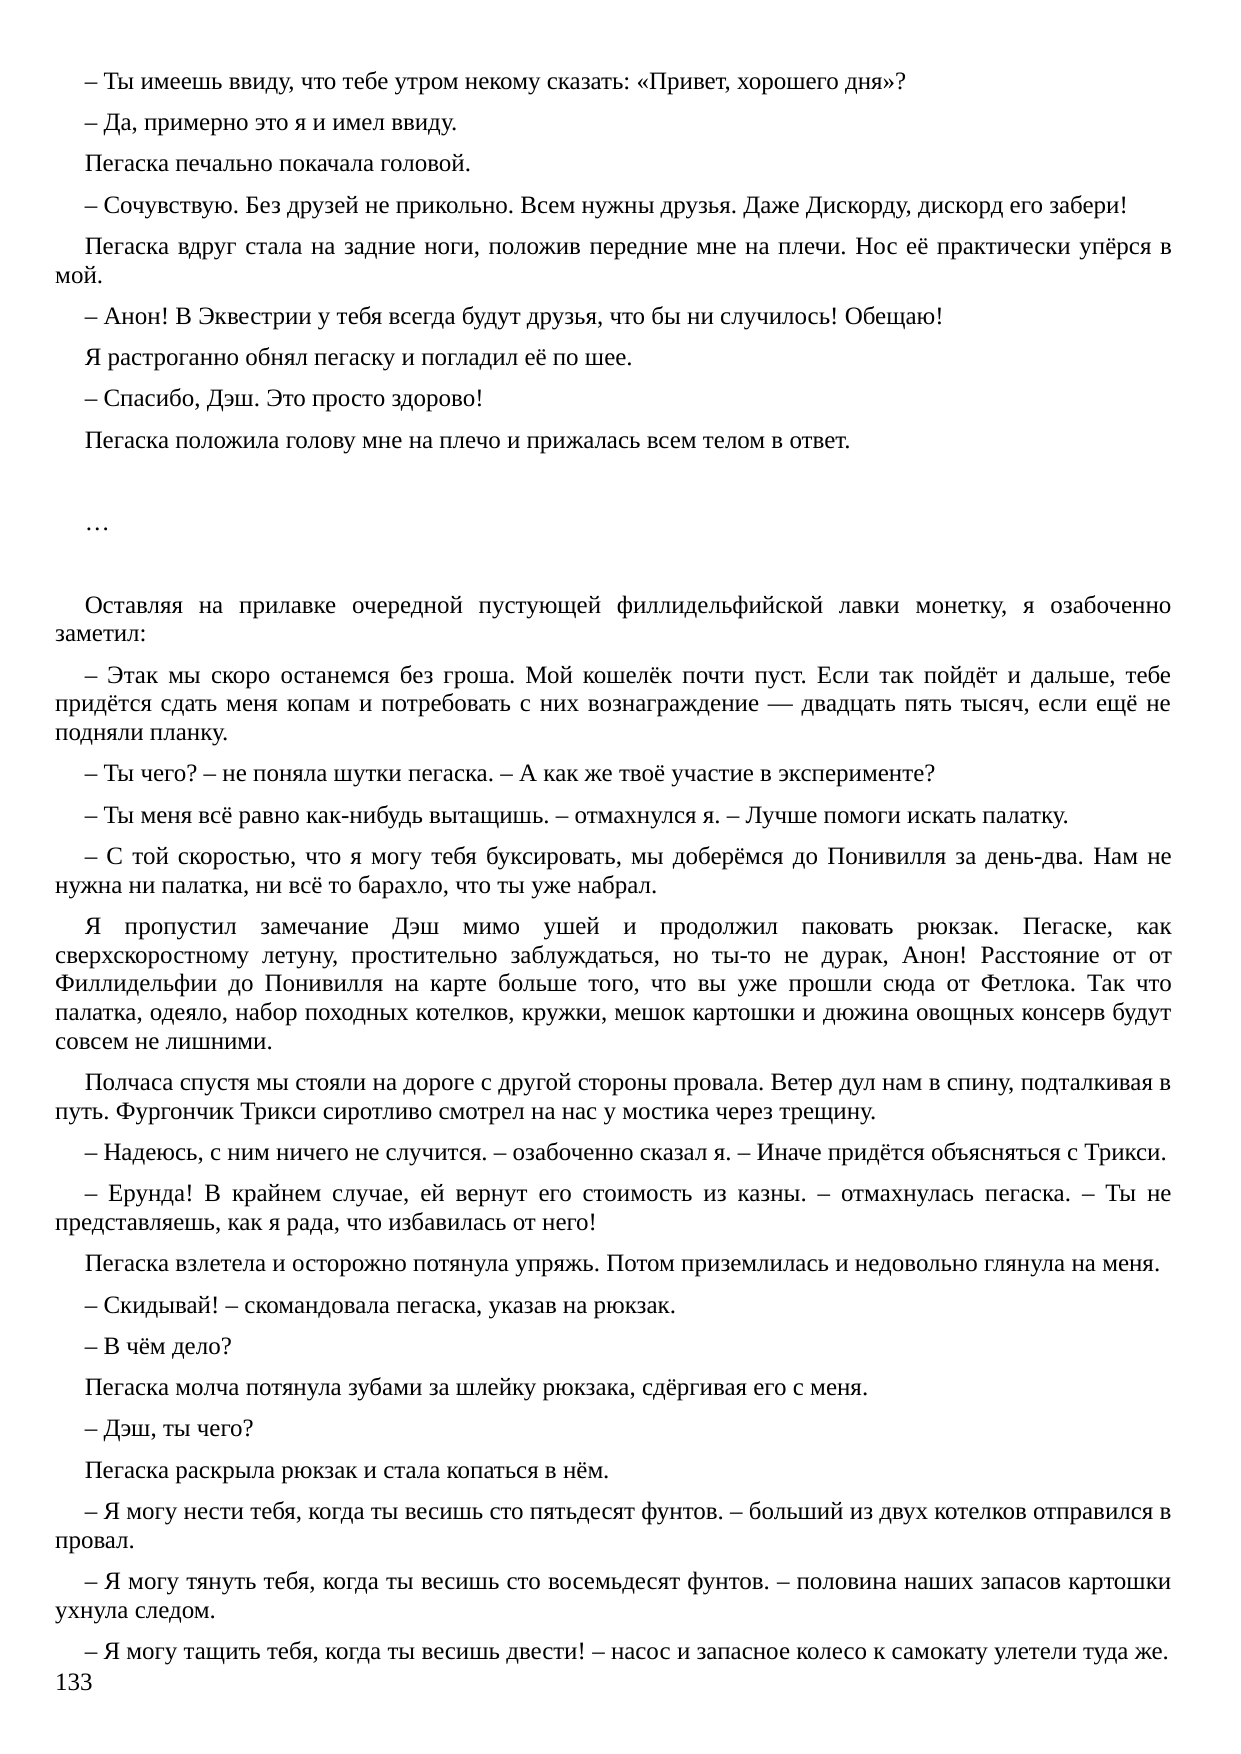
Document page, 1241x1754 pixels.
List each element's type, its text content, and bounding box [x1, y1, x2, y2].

text – Дэш, ты чего? [55, 1413, 1173, 1442]
text – С той скоростью, что я могу тебя буксировать, мы доберёмся до Понивилля за день-два. Нам не нужна ни палатка, ни всё то барахло, что ты уже набрал. [55, 841, 1173, 898]
text – Ерунда! В крайнем случае, ей вернут его стоимость из казны. – отмахнулась пегаска. – Ты не представляешь, как я рада, что избавилась от него! [55, 1178, 1173, 1236]
text – Анон! В Эквестрии у тебя всегда будут друзья, что бы ни случилось! Обещаю! [55, 301, 1173, 330]
text – Сочувствую. Без друзей не прикольно. Всем нужны друзья. Даже Дискорду, дискорд его забери! [55, 190, 1173, 218]
text Пегаска положила голову мне на плечо и прижалась всем телом в ответ. [55, 425, 1173, 453]
text Пегаска молча потянула зубами за шлейку рюкзака, сдёргивая его с меня. [55, 1372, 1173, 1401]
text Я пропустил замечание Дэш мимо ушей и продолжил паковать рюкзак. Пегаске, как сверхскоростному летуну, простительно заблуждаться, но ты-то не дурак, Анон! Расстояние от от Филлидельфии до Понивилля на карте больше того, что вы уже прошли сюда от Фетлока. Так что палатка, одеяло, набор походных котелков, кружки, мешок картошки и дюжина овощных консерв будут совсем не лишними. [55, 911, 1173, 1055]
text Пегаска взлетела и осторожно потянула упряжь. Потом приземлилась и недовольно глянула на меня. [55, 1248, 1173, 1277]
text Пегаска печально покачала головой. [55, 148, 1173, 177]
text – Я могу тянуть тебя, когда ты весишь сто восемьдесят фунтов. – половина наших запасов картошки ухнула следом. [55, 1566, 1173, 1623]
text – В чём дело? [55, 1331, 1173, 1360]
text – Я могу нести тебя, когда ты весишь сто пятьдесят фунтов. – больший из двух котелков отправился в провал. [55, 1496, 1173, 1553]
text – Ты чего? – не поняла шутки пегаска. – А как же твоё участие в эксперименте? [55, 758, 1173, 787]
text – Надеюсь, с ним ничего не случится. – озабоченно сказал я. – Иначе придётся объясняться с Трикси. [55, 1137, 1173, 1166]
text – Ты имеешь ввиду, что тебе утром некому сказать: «Привет, хорошего дня»? [55, 66, 1173, 95]
text Пегаска вдруг стала на задние ноги, положив передние мне на плечи. Нос её практически упёрся в мой. [55, 231, 1173, 288]
text – Да, примерно это я и имел ввиду. [55, 107, 1173, 136]
text Пегаска раскрыла рюкзак и стала копаться в нём. [55, 1455, 1173, 1483]
text – Этак мы скоро останемся без гроша. Мой кошелёк почти пуст. Если так пойдёт и дальше, тебе придётся сдать меня копам и потребовать с них вознаграждение — двадцать пять тысяч, если ещё не подняли планку. [55, 660, 1173, 746]
text – Скидывай! – скомандовала пегаска, указав на рюкзак. [55, 1290, 1173, 1318]
text – Я могу тащить тебя, когда ты весишь двести! – насос и запасное колесо к самокату улетели туда же. [55, 1636, 1173, 1665]
text Я растроганно обнял пегаску и погладил её по шее. [55, 342, 1173, 371]
text – Ты меня всё равно как-нибудь вытащишь. – отмахнулся я. – Лучше помоги искать палатку. [55, 800, 1173, 828]
text Полчаса спустя мы стояли на дороге с другой стороны провала. Ветер дул нам в спину, подталкивая в путь. Фургончик Трикси сиротливо смотрел на нас у мостика через трещину. [55, 1067, 1173, 1125]
text – Спасибо, Дэш. Это просто здорово! [55, 383, 1173, 412]
text … [55, 507, 1173, 536]
text Оставляя на прилавке очередной пустующей филлидельфийской лавки монетку, я озабоченно заметил: [55, 590, 1173, 647]
